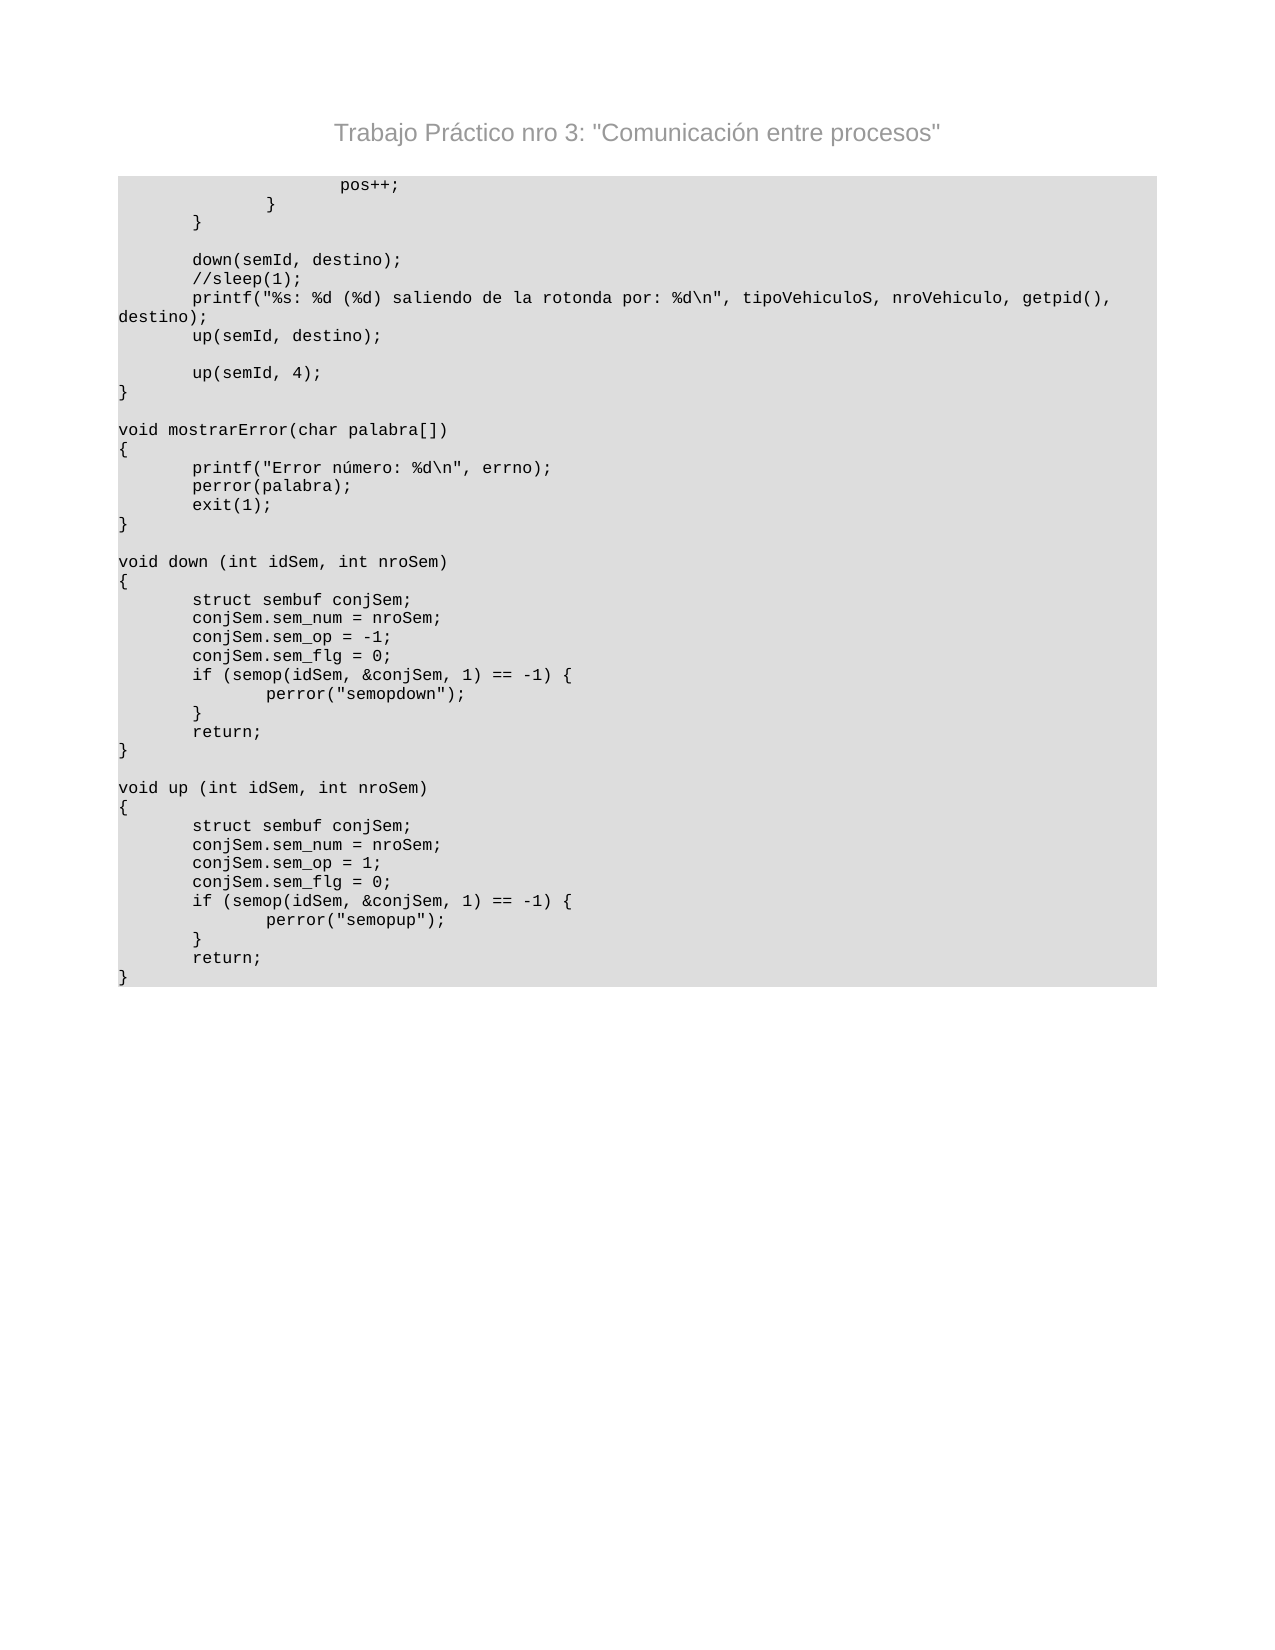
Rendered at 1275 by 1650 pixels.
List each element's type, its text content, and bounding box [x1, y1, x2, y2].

text down(semId, destino); [118, 252, 1157, 271]
text return; [118, 949, 1157, 968]
text if (semop(idSem, &conjSem, 1) == -1) { [118, 893, 1157, 912]
text printf("Error número: %d\n", errno); [118, 459, 1157, 478]
text } [118, 195, 1157, 214]
text { [118, 798, 1157, 817]
text } [118, 516, 1157, 534]
text conjSem.sem_flg = 0; [118, 648, 1157, 667]
text conjSem.sem_num = nroSem; [118, 610, 1157, 629]
text conjSem.sem_num = nroSem; [118, 836, 1157, 855]
text conjSem.sem_flg = 0; [118, 874, 1157, 893]
text conjSem.sem_op = -1; [118, 629, 1157, 648]
text { [118, 440, 1157, 459]
text void mostrarError(char palabra[]) [118, 421, 1157, 440]
text //sleep(1); [118, 271, 1157, 289]
text } [118, 214, 1157, 233]
text } [118, 968, 1157, 987]
text up(semId, destino); [118, 327, 1157, 346]
text void down (int idSem, int nroSem) [118, 553, 1157, 572]
text struct sembuf conjSem; [118, 817, 1157, 836]
text } [118, 931, 1157, 949]
text if (semop(idSem, &conjSem, 1) == -1) { [118, 667, 1157, 685]
text { [118, 572, 1157, 591]
text } [118, 384, 1157, 403]
text perror("semopdown"); [118, 685, 1157, 704]
text perror(palabra); [118, 478, 1157, 497]
text } [118, 704, 1157, 723]
text struct sembuf conjSem; [118, 591, 1157, 610]
text printf("%s: %d (%d) saliendo de la rotonda por: %d\n", tipoVehiculoS, nroVehiculo, getpid(), destino); [118, 289, 1157, 327]
text up(semId, 4); [118, 365, 1157, 384]
text perror("semopup"); [118, 912, 1157, 931]
text conjSem.sem_op = 1; [118, 855, 1157, 874]
text void up (int idSem, int nroSem) [118, 780, 1157, 798]
text pos++; [118, 176, 1157, 195]
text } [118, 742, 1157, 761]
text return; [118, 723, 1157, 742]
text exit(1); [118, 497, 1157, 516]
